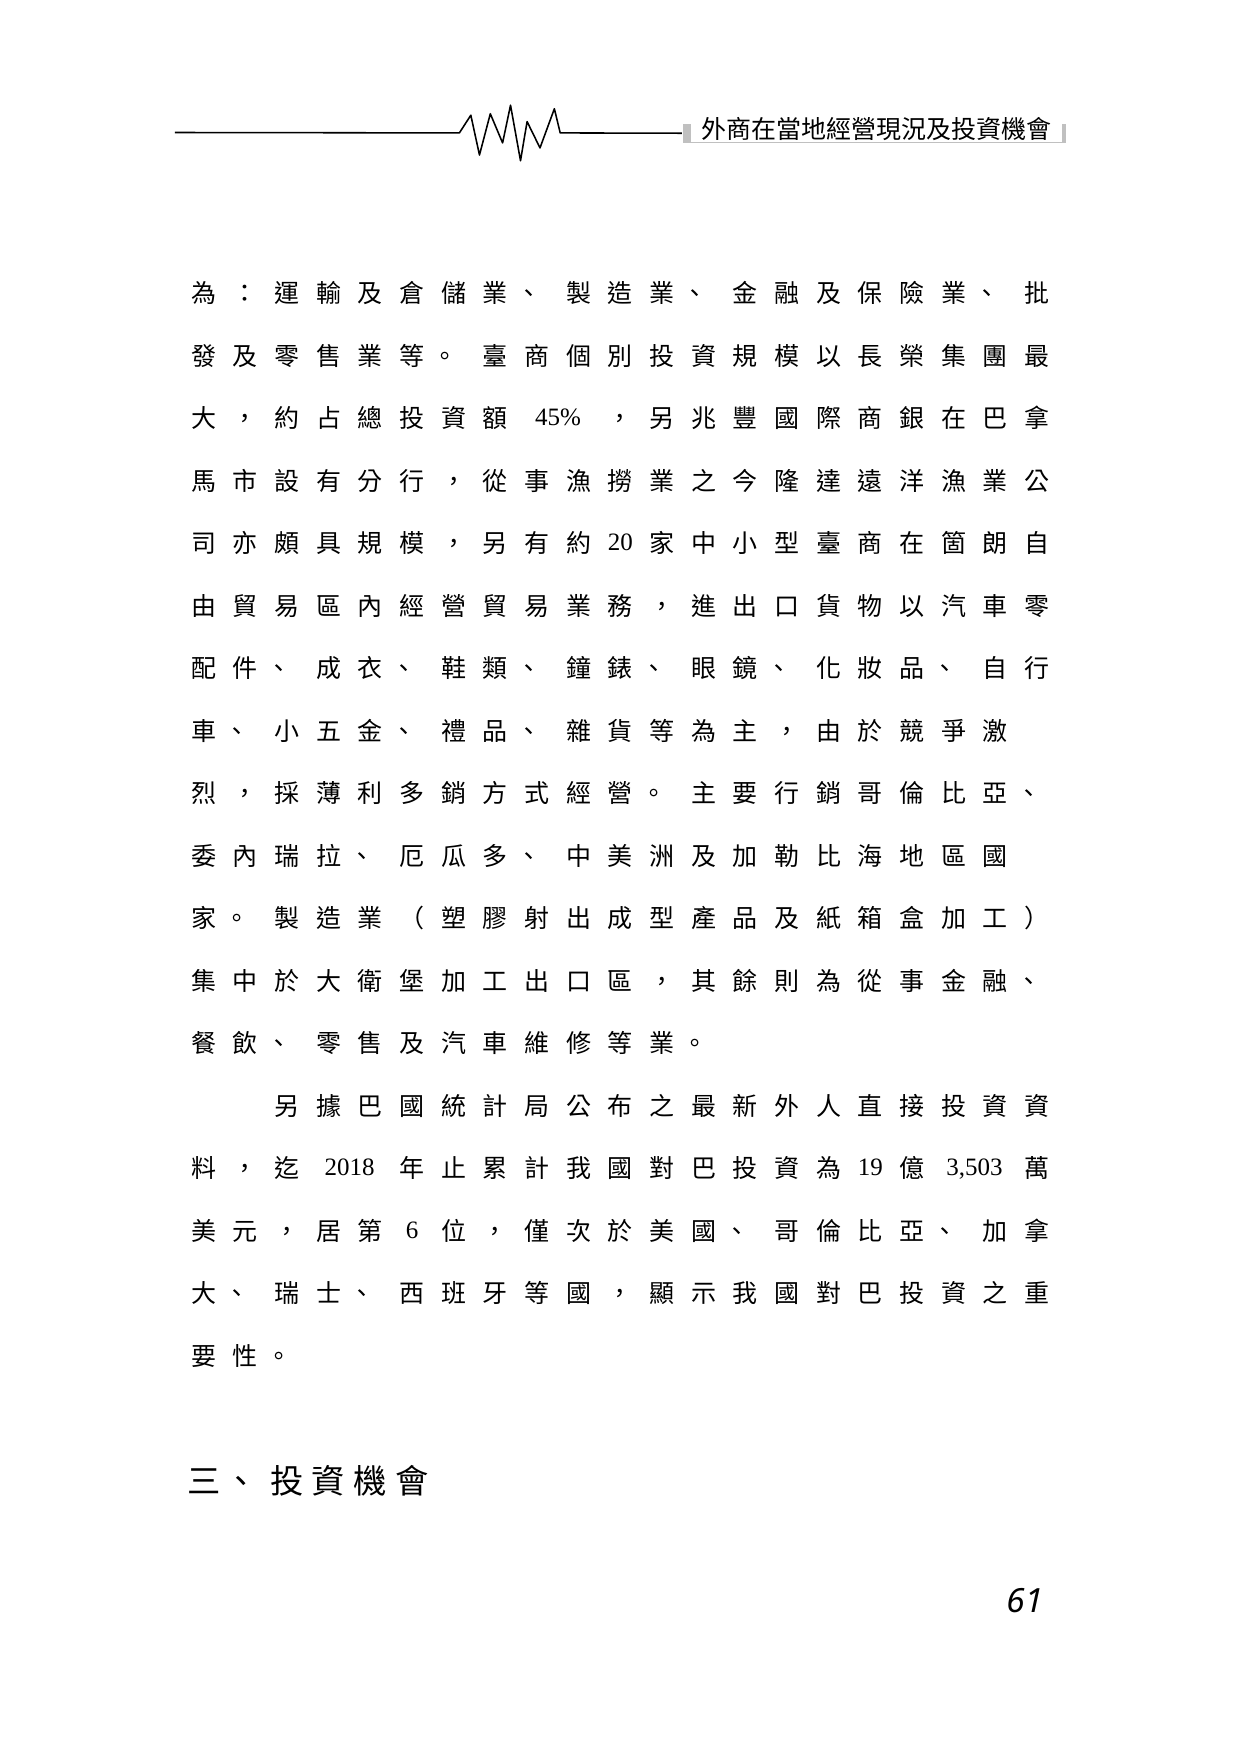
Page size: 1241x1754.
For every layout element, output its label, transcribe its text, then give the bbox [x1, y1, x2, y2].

text 另據巴國統計局公布之最新外人直接投資資料，迄2018年止累計我國對巴投資為19億3,503萬美元，居第6位，僅次於美國、哥倫比亞、加拿大、瑞士、西班牙等國，顯示我國對巴投資之重要性。 [183, 1063, 1058, 1375]
text 為：運輸及倉儲業、製造業、金融及保險業、批發及零售業等。臺商個別投資規模以長榮集團最大，約占總投資額45%，另兆豐國際商銀在巴拿馬市設有分行，從事漁撈業之今隆達遠洋漁業公司亦頗具規模，另有約20家中小型臺商在箇朗自由貿易區內經營貿易業務，進出口貨物以汽車零配件、成衣、鞋類、鐘錶、眼鏡、化妝品、自行車、小五金、禮品、雜貨等為主，由於競爭激烈，採薄利多銷方式經營。主要行銷哥倫比亞、委內瑞拉、厄瓜多、中美洲及加勒比海地區國家。製造業（塑膠射出成型產品及紙箱盒加工）集中於大衛堡加工出口區，其餘則為從事金融、餐飲、零售及汽車維修等業。 [183, 250, 1058, 1063]
text 三、投資機會 [183, 1438, 1058, 1500]
